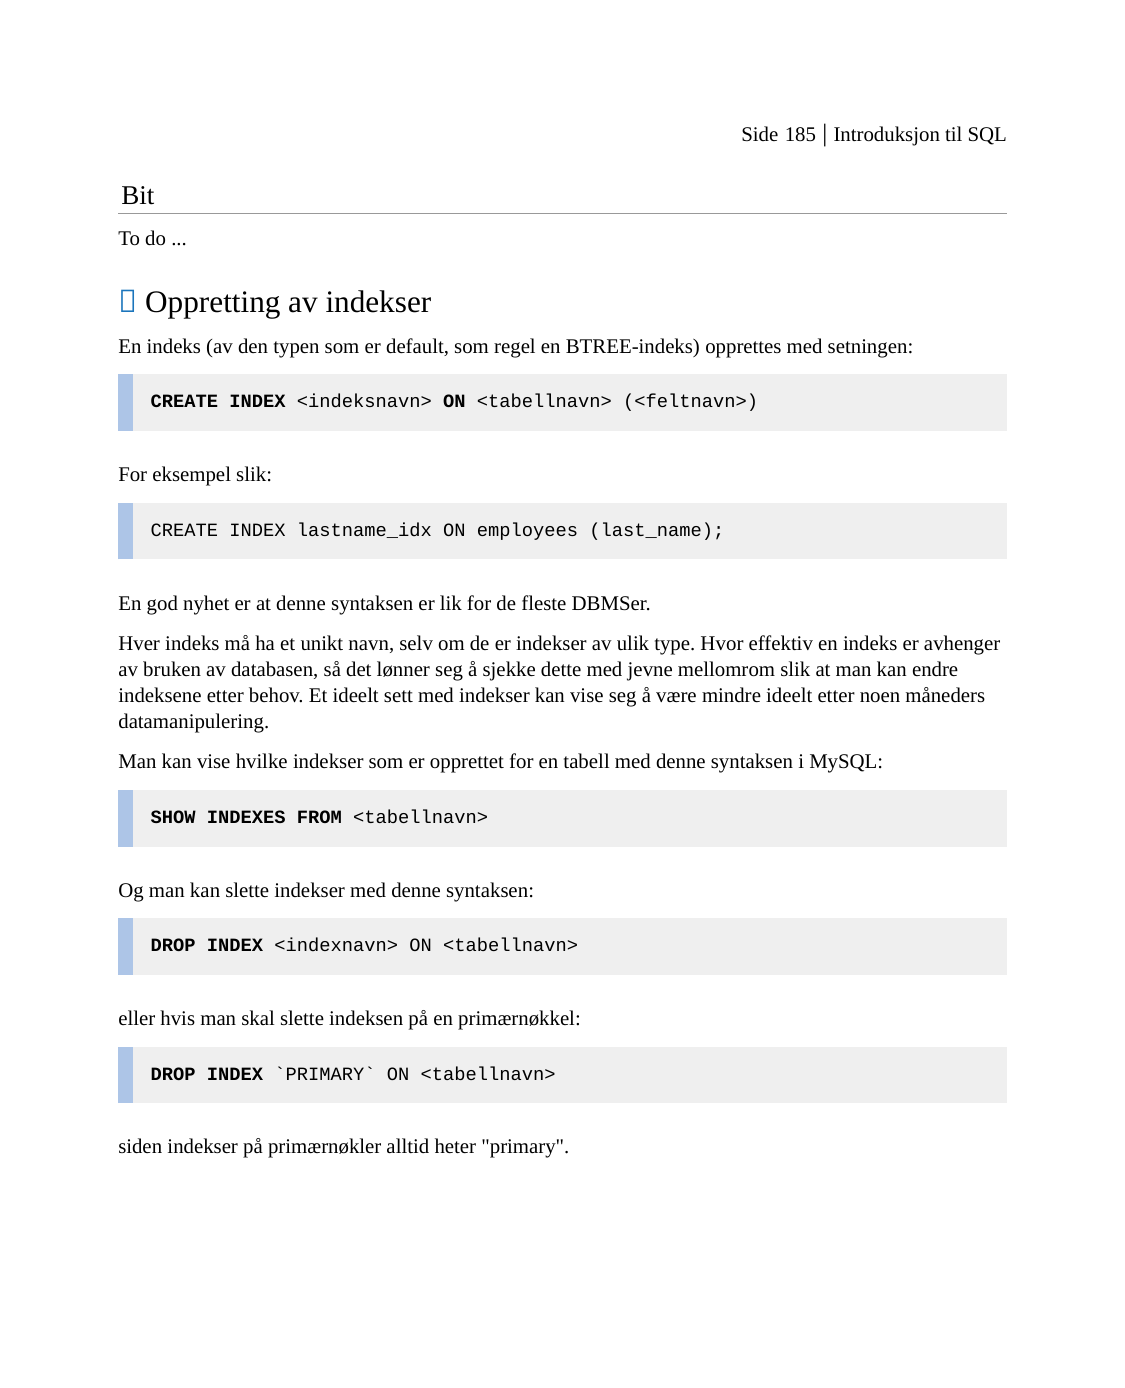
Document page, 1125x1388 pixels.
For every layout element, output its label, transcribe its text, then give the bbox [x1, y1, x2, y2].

text eller hvis man skal slette indeksen på en primærnøkkel: [118, 1006, 1007, 1030]
text DROP INDEX <indexnavn> ON <tabellnavn> [133, 918, 1007, 975]
text DROP INDEX `PRIMARY` ON <tabellnavn> [133, 1047, 1007, 1103]
text To do ... [118, 226, 1007, 250]
text Hver indeks må ha et unikt navn, selv om de er indekser av ulik type. Hvor effektiv en indeks er avhenger av bruken av databasen, så det lønner seg å sjekke dette med jevne mellomrom slik at man kan endre indeksene etter behov. Et ideelt sett med indekser kan vise seg å være mindre ideelt etter noen måneders datamanipulering. [118, 631, 1007, 733]
text siden indekser på primærnøkler alltid heter "primary". [118, 1134, 1007, 1158]
subtitle  Oppretting av indekser [118, 279, 1007, 321]
text For eksempel slik: [118, 462, 1007, 486]
text Og man kan slette indekser med denne syntaksen: [118, 878, 1007, 902]
text Man kan vise hvilke indekser som er opprettet for en tabell med denne syntaksen i MySQL: [118, 749, 1007, 773]
text SHOW INDEXES FROM <tabellnavn> [133, 790, 1007, 847]
text CREATE INDEX lastname_idx ON employees (last_name); [133, 503, 1007, 559]
text En god nyhet er at denne syntaksen er lik for de fleste DBMSer. [118, 591, 1007, 614]
subtitle Bit [118, 176, 1007, 213]
text CREATE INDEX <indeksnavn> ON <tabellnavn> (<feltnavn>) [133, 374, 1007, 431]
text En indeks (av den typen som er default, som regel en BTREE-indeks) opprettes med setningen: [118, 334, 1007, 358]
